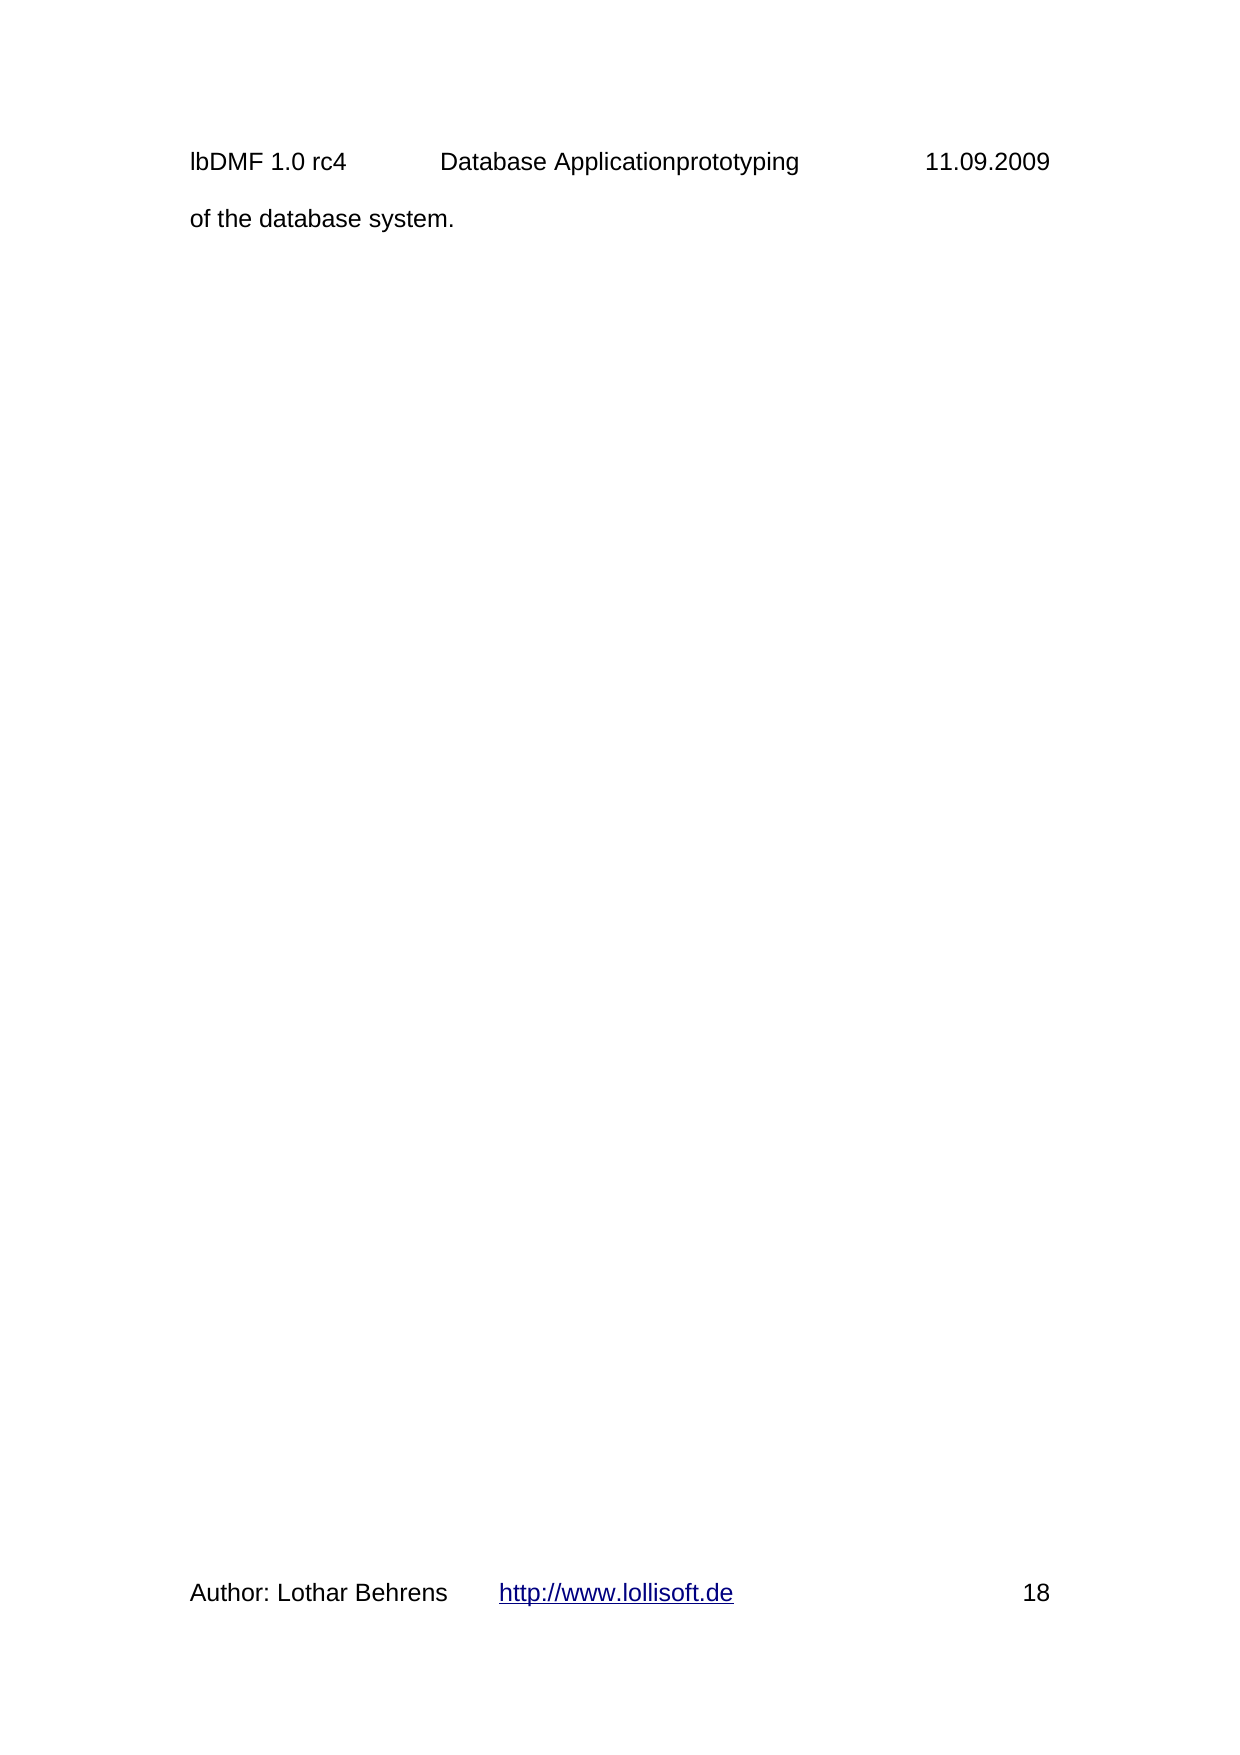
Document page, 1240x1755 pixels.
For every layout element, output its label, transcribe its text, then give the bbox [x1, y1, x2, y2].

text of the database system. [189, 205, 1050, 233]
